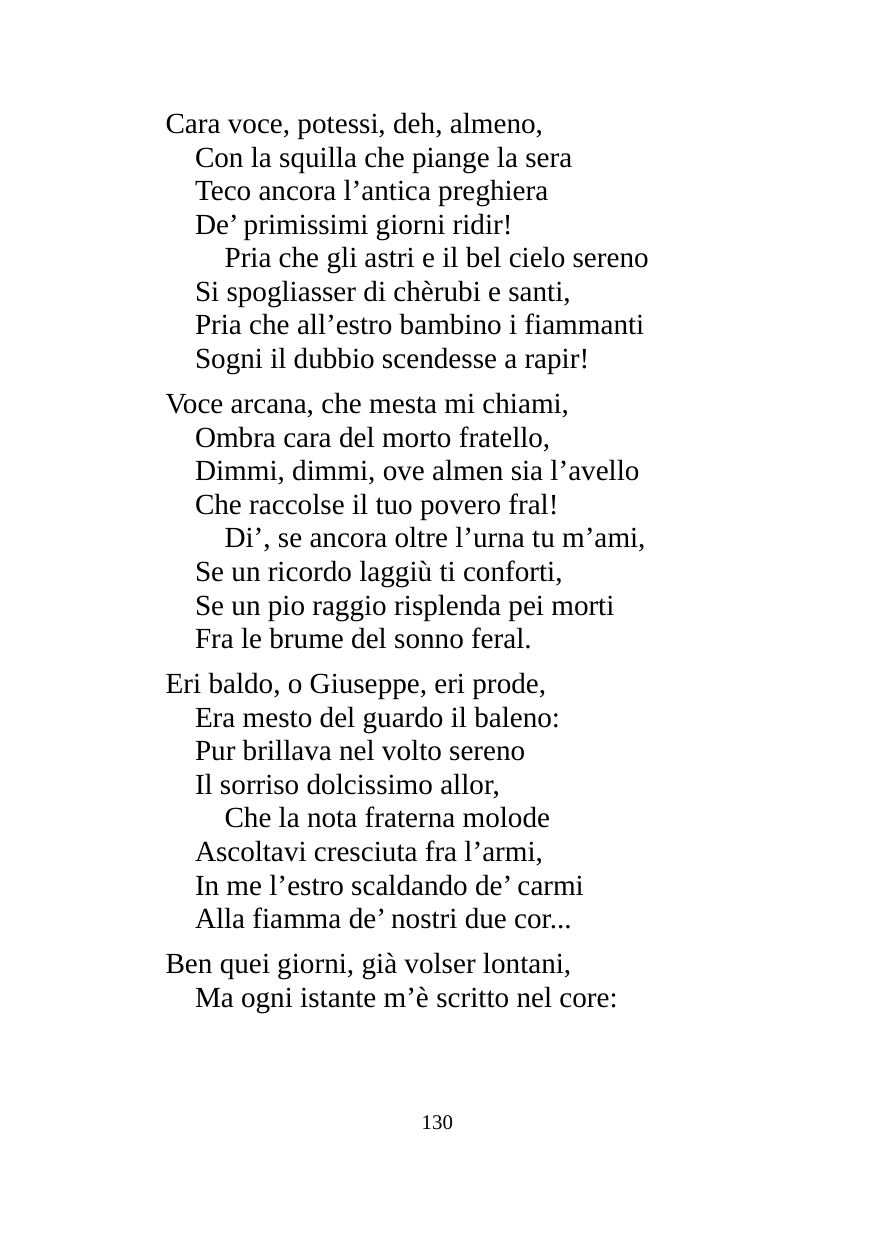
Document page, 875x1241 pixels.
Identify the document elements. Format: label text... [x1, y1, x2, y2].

text Ben quei giorni, già volser lontani, Ma ogni istante m’è scritto nel core: [165, 947, 768, 1014]
text Che la nota fraterna molode Ascoltavi cresciuta fra l’armi, In me l’estro scaldando de’ carmi Alla fiamma de’ nostri due cor... [195, 801, 768, 935]
text Di’, se ancora oltre l’urna tu m’ami, Se un ricordo laggiù ti conforti, Se un pio raggio risplenda pei morti Fra le brume del sonno feral. [195, 521, 768, 655]
text Voce arcana, che mesta mi chiami, Ombra cara del morto fratello, Dimmi, dimmi, ove almen sia l’avello Che raccolse il tuo povero fral! [165, 386, 768, 521]
text Pria che gli astri e il bel cielo sereno Si spogliasser di chèrubi e santi, Pria che all’estro bambino i fiammanti Sogni il dubbio scendesse a rapir! [195, 240, 768, 374]
text Eri baldo, o Giuseppe, eri prode, Era mesto del guardo il baleno: Pur brillava nel volto sereno Il sorriso dolcissimo allor, [165, 666, 768, 801]
text Cara voce, potessi, deh, almeno, Con la squilla che piange la sera Teco ancora l’antica preghiera De’ primissimi giorni ridir! [165, 106, 768, 240]
